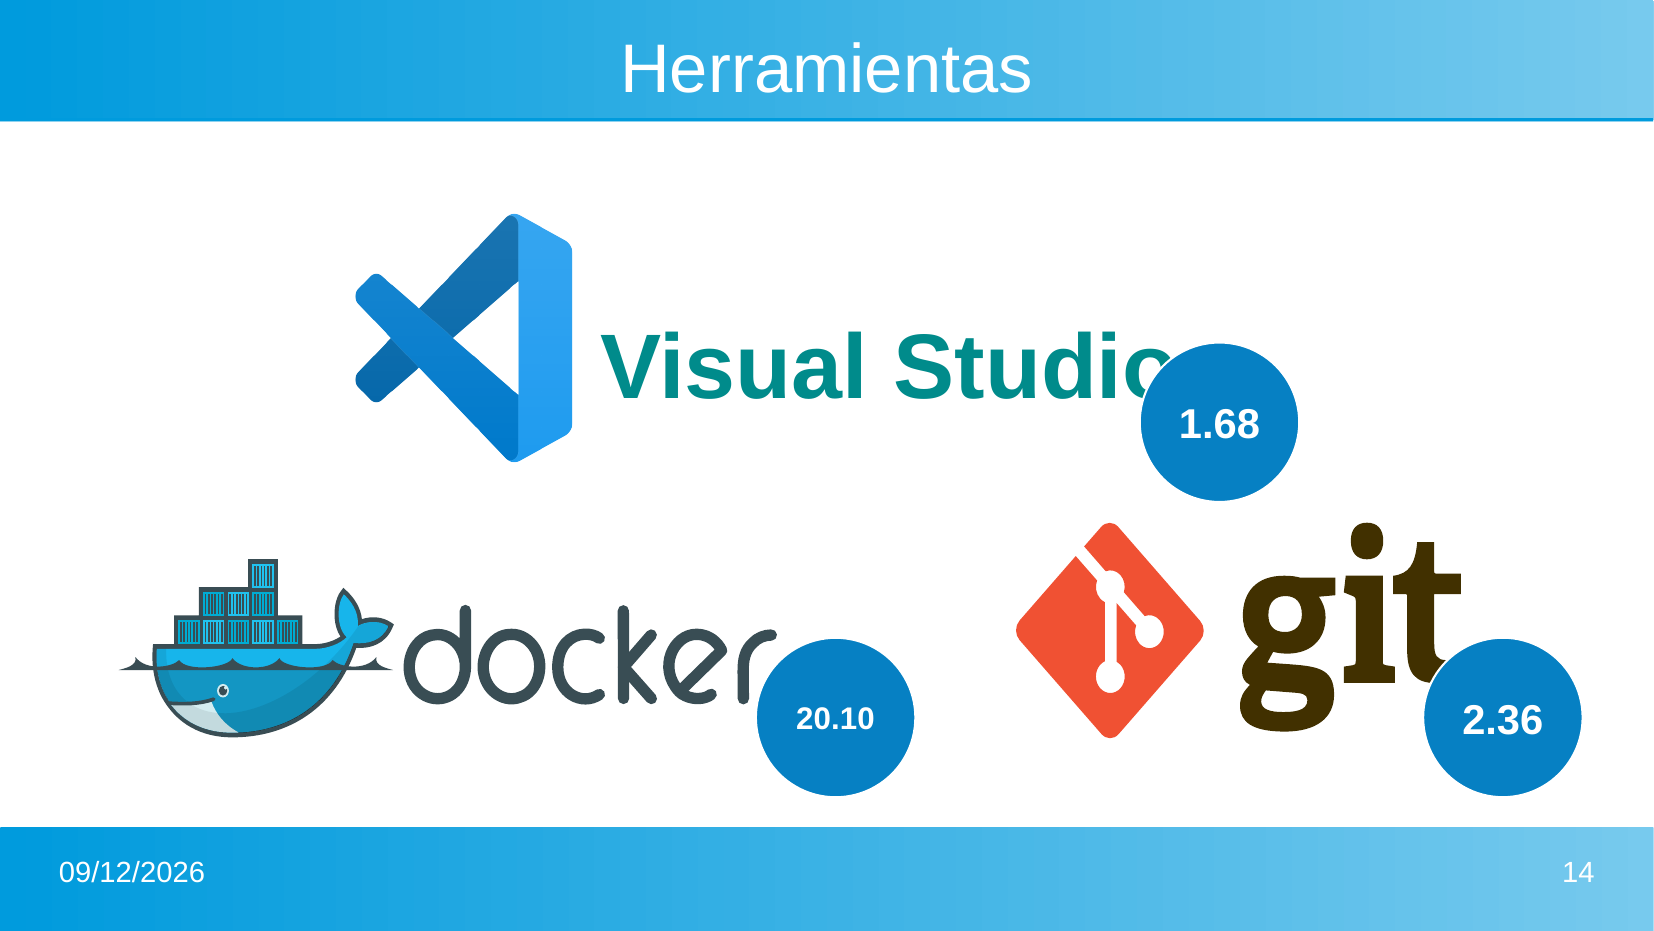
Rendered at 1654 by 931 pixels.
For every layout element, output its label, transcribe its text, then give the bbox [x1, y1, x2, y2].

title Herramientas [59, 29, 1595, 108]
picture [354, 212, 574, 464]
text_box 2.36 [1423, 637, 1583, 798]
picture [118, 558, 778, 739]
text_box 20.10 [755, 637, 916, 798]
text_box 1.68 [1139, 342, 1300, 502]
text_box Visual Studio [574, 282, 1311, 452]
picture [1016, 522, 1466, 739]
